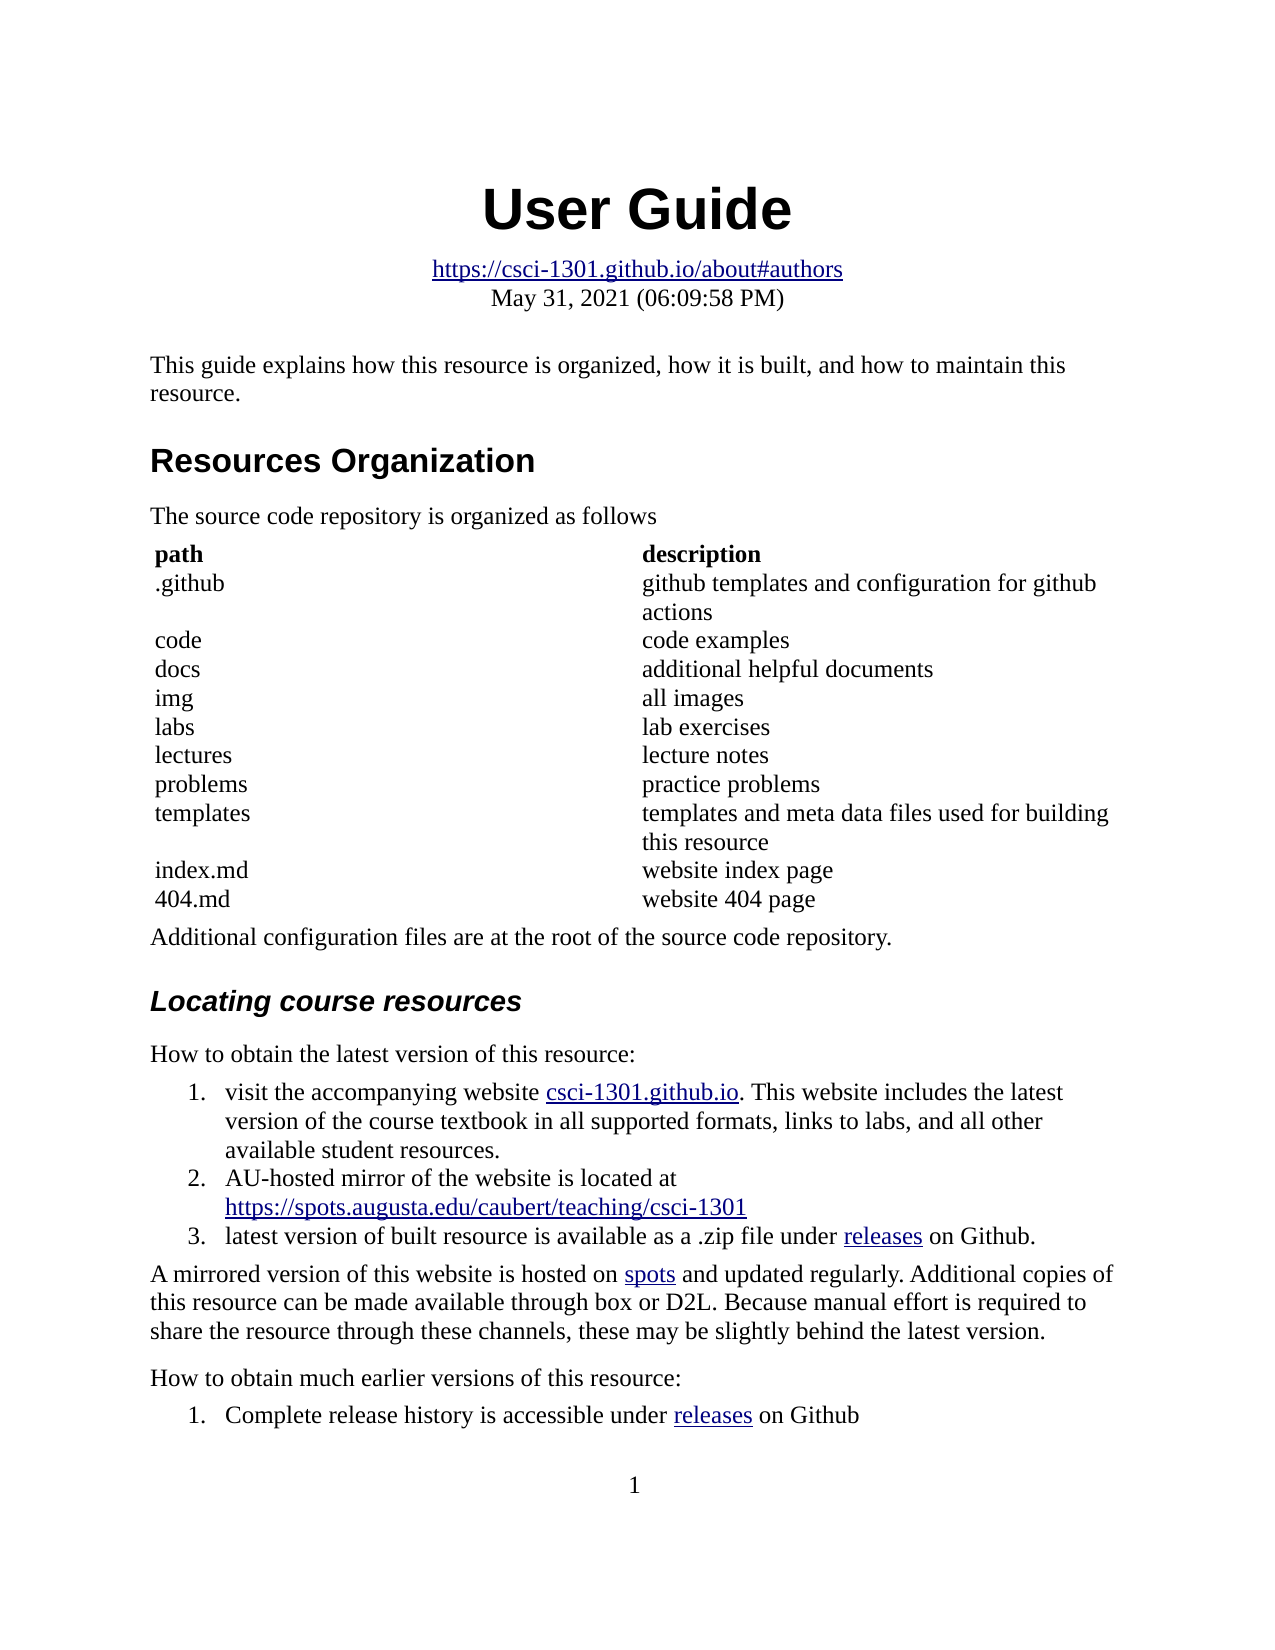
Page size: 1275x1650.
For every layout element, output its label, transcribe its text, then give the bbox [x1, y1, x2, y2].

text Additional configuration files are at the root of the source code repository. [150, 922, 1125, 951]
table_cell templates and meta data files used for building this resource [638, 798, 1125, 855]
list latest version of built resource is available as a .zip file under releases on Github. [187, 1221, 1125, 1250]
text A mirrored version of this website is hosted on spots and updated regularly. Additional copies of this resource can be made available through box or D2L. Because manual effort is required to share the resource through these channels, these may be slightly behind the latest version. [150, 1259, 1125, 1345]
table_cell templates [150, 798, 637, 855]
table_cell docs [150, 654, 637, 683]
table_cell practice problems [638, 769, 1125, 798]
table_cell labs [150, 712, 637, 740]
table_cell website index page [638, 855, 1125, 884]
table_cell code [150, 625, 637, 654]
table_header description [638, 539, 1125, 568]
table_cell 404.md [150, 884, 637, 913]
text This guide explains how this resource is organized, how it is built, and how to maintain this resource. [150, 350, 1125, 407]
text May 31, 2021 (06:09:58 PM) [150, 283, 1125, 312]
table_header path [150, 539, 637, 568]
list Complete release history is accessible under releases on Github [187, 1401, 1125, 1429]
list visit the accompanying website csci-1301.github.io. This website includes the latest version of the course textbook in all supported formats, links to labs, and all other available student resources. [187, 1077, 1125, 1163]
table_cell index.md [150, 855, 637, 884]
table_cell lecture notes [638, 740, 1125, 769]
table_cell lab exercises [638, 712, 1125, 740]
text How to obtain much earlier versions of this resource: [150, 1363, 1125, 1392]
text The source code repository is organized as follows [150, 501, 1125, 530]
list AU-hosted mirror of the website is located at https://spots.augusta.edu/caubert/teaching/csci-1301 [187, 1163, 1125, 1221]
table_cell all images [638, 683, 1125, 712]
table_cell problems [150, 769, 637, 798]
table_cell additional helpful documents [638, 654, 1125, 683]
title User Guide [150, 175, 1125, 242]
text https://csci-1301.github.io/about#authors [150, 254, 1125, 283]
subtitle Resources Organization [150, 441, 1125, 480]
subtitle Locating course resources [150, 984, 1125, 1018]
text How to obtain the latest version of this resource: [150, 1039, 1125, 1068]
table_cell code examples [638, 625, 1125, 654]
table_cell img [150, 683, 637, 712]
table_cell .github [150, 568, 637, 625]
table_cell github templates and configuration for github actions [638, 568, 1125, 625]
table_cell website 404 page [638, 884, 1125, 913]
table_cell lectures [150, 740, 637, 769]
